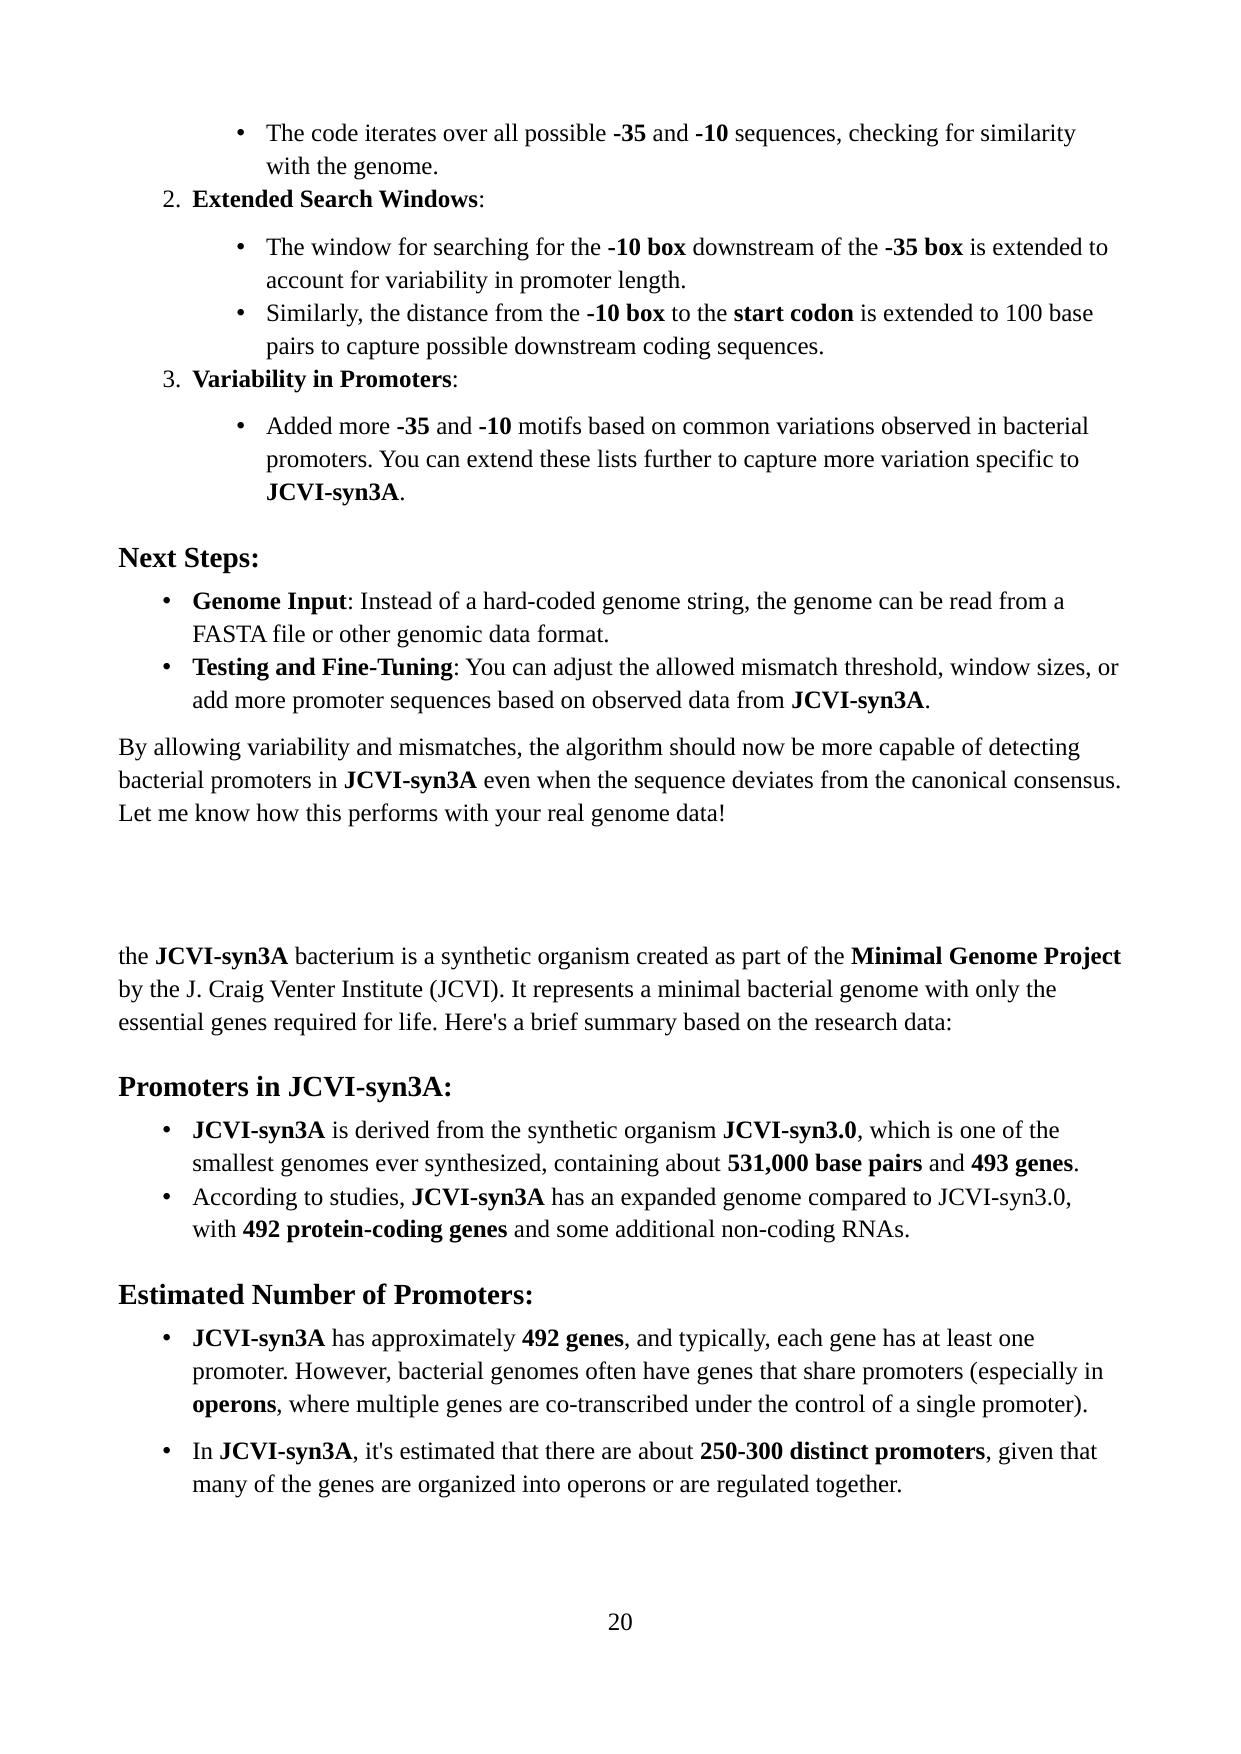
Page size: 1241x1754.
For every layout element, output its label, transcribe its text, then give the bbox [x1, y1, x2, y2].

list Similarly, the distance from the -10 box to the start codon is extended to 100 base pairs to capture possible downstream coding sequences. [236, 298, 1122, 359]
list Variability in Promoters: [162, 364, 1122, 393]
list JCVI-syn3A is derived from the synthetic organism JCVI-syn3.0, which is one of the smallest genomes ever synthesized, containing about 531,000 base pairs and 493 genes. [162, 1116, 1122, 1177]
text the JCVI-syn3A bacterium is a synthetic organism created as part of the Minimal Genome Project by the J. Craig Venter Institute (JCVI). It represents a minimal bacterial genome with only the essential genes required for life. Here's a brief summary based on the research data: [118, 941, 1122, 1036]
text By allowing variability and mismatches, the algorithm should now be more capable of detecting bacterial promoters in JCVI-syn3A even when the sequence deviates from the canonical consensus. Let me know how this performs with your real genome data! [118, 732, 1122, 827]
list JCVI-syn3A has approximately 492 genes, and typically, each gene has at least one promoter. However, bacterial genomes often have genes that share promoters (especially in operons, where multiple genes are co-transcribed under the control of a single promoter). [162, 1323, 1122, 1418]
list According to studies, JCVI-syn3A has an expanded genome compared to JCVI-syn3.0, with 492 protein-coding genes and some additional non-coding RNAs. [162, 1182, 1122, 1243]
list The window for searching for the -10 box downstream of the -35 box is extended to account for variability in promoter length. [236, 232, 1122, 293]
subtitle Next Steps: [118, 540, 1122, 573]
list Added more -35 and -10 motifs based on common variations observed in bacterial promoters. You can extend these lists further to capture more variation specific to JCVI-syn3A. [236, 411, 1122, 506]
list The code iterates over all possible -35 and -10 sequences, checking for similarity with the genome. [236, 118, 1122, 180]
subtitle Estimated Number of Promoters: [118, 1277, 1122, 1310]
subtitle Promoters in JCVI-syn3A: [118, 1069, 1122, 1103]
list Genome Input: Instead of a hard-coded genome string, the genome can be read from a FASTA file or other genomic data format. [162, 586, 1122, 647]
list Testing and Fine-Tuning: You can adjust the allowed mismatch threshold, window sizes, or add more promoter sequences based on observed data from JCVI-syn3A. [162, 652, 1122, 713]
list In JCVI-syn3A, it's estimated that there are about 250-300 distinct promoters, given that many of the genes are organized into operons or are regulated together. [162, 1436, 1122, 1498]
list Extended Search Windows: [162, 184, 1122, 213]
